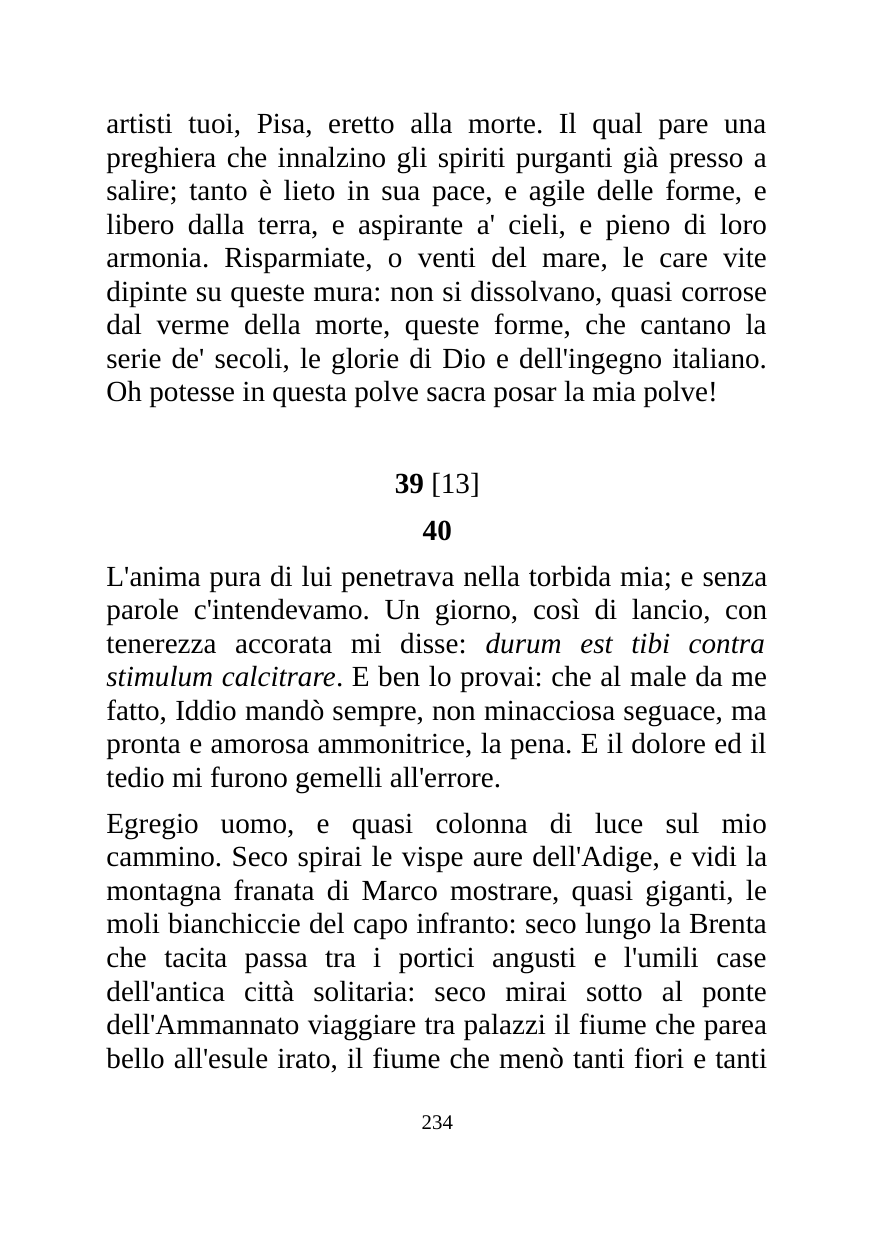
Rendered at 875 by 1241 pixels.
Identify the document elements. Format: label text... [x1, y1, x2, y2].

text 39 [13] [106, 467, 768, 500]
text Egregio uomo, e quasi colonna di luce sul mio cammino. Seco spirai le vispe aure dell'Adige, e vidi la montagna franata di Marco mostrare, quasi giganti, le moli bianchiccie del capo infranto: seco lungo la Brenta che tacita passa tra i portici angusti e l'umili case dell'antica città solitaria: seco mirai sotto al ponte dell'Ammannato viaggiare tra palazzi il fiume che parea bello all'esule irato, il fiume che menò tanti fiori e tanti [106, 806, 768, 1074]
text 40 [106, 513, 768, 546]
text artisti tuoi, Pisa, eretto alla morte. Il qual pare una preghiera che innalzino gli spiriti purganti già presso a salire; tanto è lieto in sua pace, e agile delle forme, e libero dalla terra, e aspirante a' cieli, e pieno di loro armonia. Risparmiate, o venti del mare, le care vite dipinte su queste mura: non si dissolvano, quasi corrose dal verme della morte, queste forme, che cantano la serie de' secoli, le glorie di Dio e dell'ingegno italiano. Oh potesse in questa polve sacra posar la mia polve! [106, 106, 768, 408]
text L'anima pura di lui penetrava nella torbida mia; e senza parole c'intendevamo. Un giorno, così di lancio, con tenerezza accorata mi disse: durum est tibi contra stimulum calcitrare. E ben lo provai: che al male da me fatto, Iddio mandò sempre, non minacciosa seguace, ma pronta e amorosa ammonitrice, la pena. E il dolore ed il tedio mi furono gemelli all'errore. [106, 559, 768, 793]
